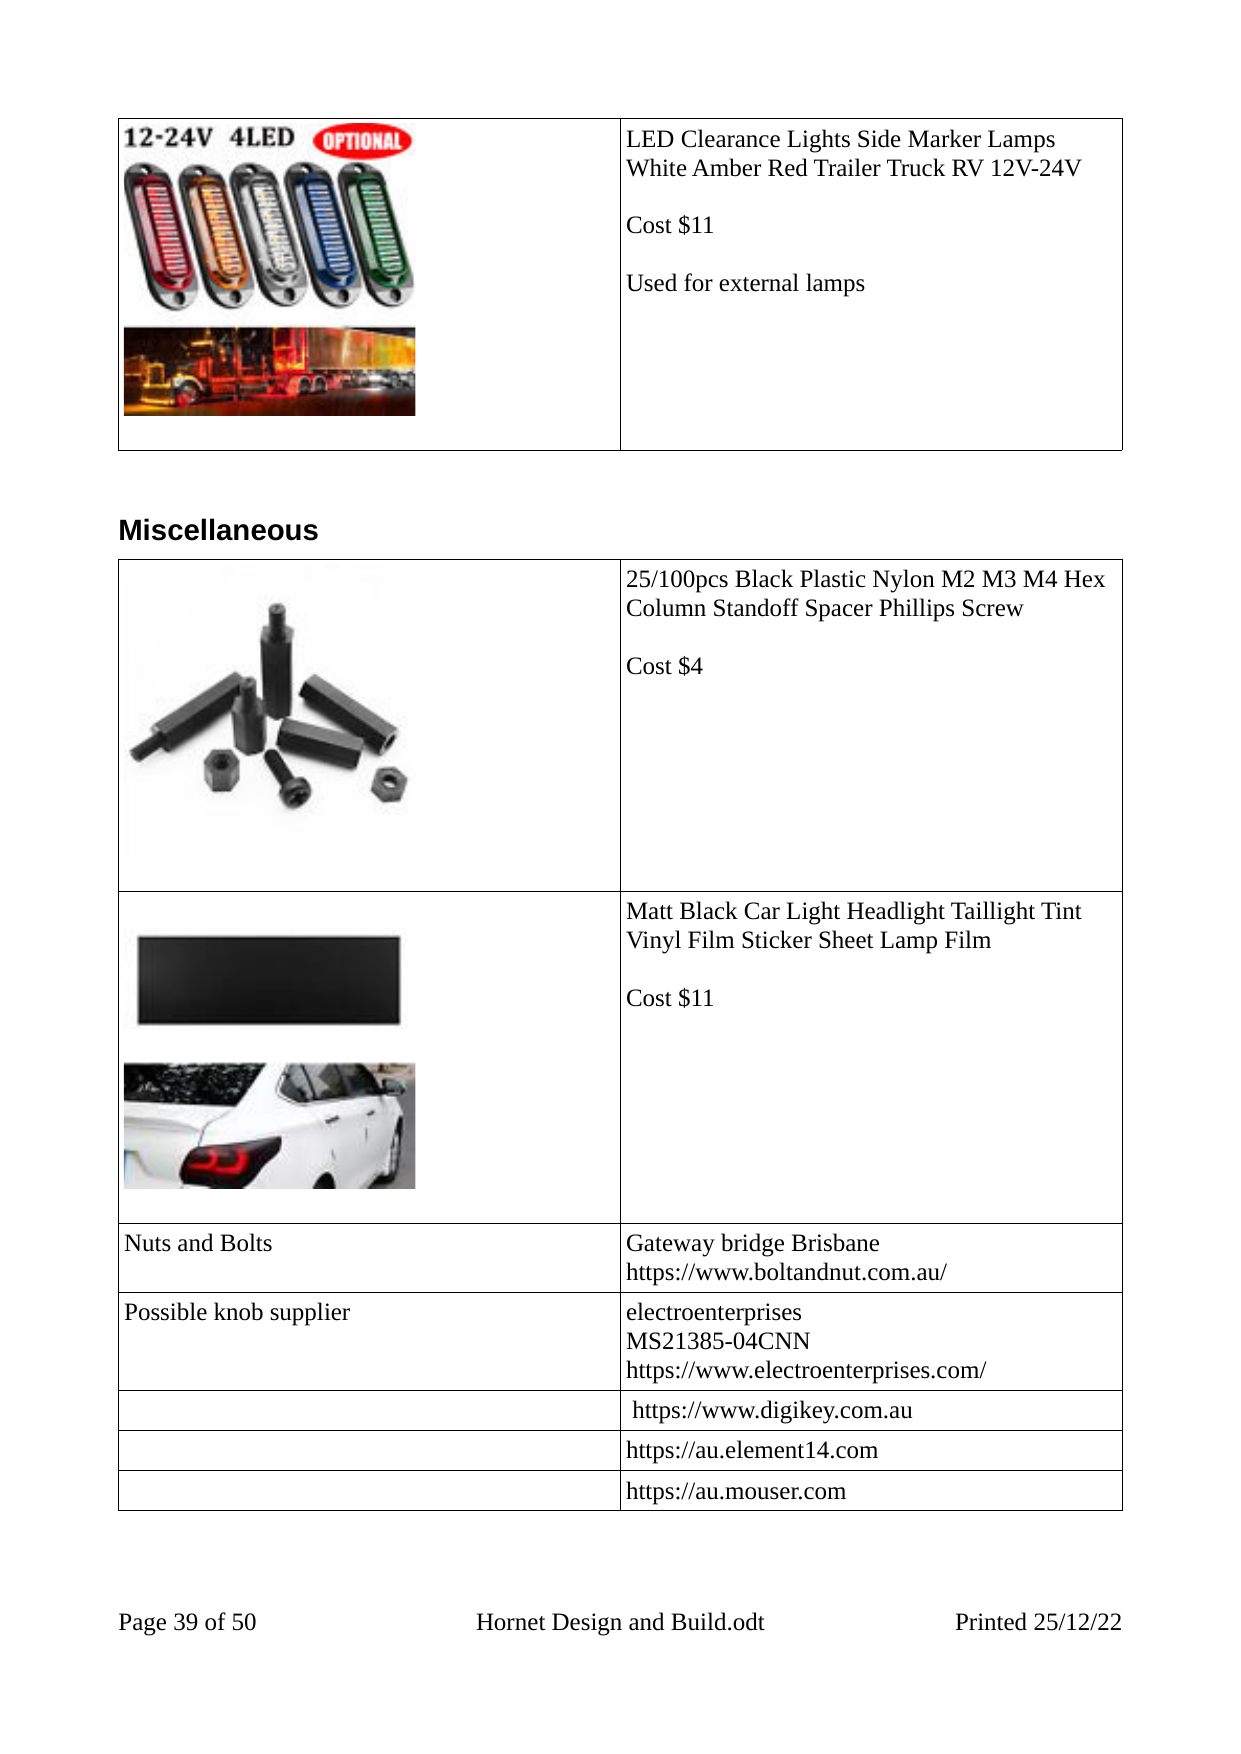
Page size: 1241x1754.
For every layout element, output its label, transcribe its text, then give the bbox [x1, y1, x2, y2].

table_cell [119, 119, 620, 450]
picture [123, 896, 416, 1189]
picture [123, 123, 416, 416]
table_cell [119, 1471, 620, 1510]
table_header 25/100pcs Black Plastic Nylon M2 M3 M4 Hex Column Standoff Spacer Phillips Screw Cost $4 [621, 560, 1122, 891]
table_cell https://www.digikey.com.au [621, 1391, 1122, 1430]
table_cell [119, 1391, 620, 1430]
table_cell Possible knob supplier [119, 1293, 620, 1389]
table_cell [119, 892, 620, 1223]
picture [123, 564, 416, 857]
table_cell electroenterprises MS21385-04CNN https://www.electroenterprises.com/ [621, 1293, 1122, 1389]
table_cell [119, 1431, 620, 1470]
table_cell LED Clearance Lights Side Marker Lamps White Amber Red Trailer Truck RV 12V-24V Cost $11 Used for external lamps [621, 119, 1122, 450]
table_cell https://au.element14.com [621, 1431, 1122, 1470]
table_cell https://au.mouser.com [621, 1471, 1122, 1510]
subtitle Miscellaneous [118, 512, 1122, 546]
table_cell Nuts and Bolts [119, 1224, 620, 1292]
table_cell Matt Black Car Light Headlight Taillight Tint Vinyl Film Sticker Sheet Lamp Film Cost $11 [621, 892, 1122, 1223]
table_header [119, 560, 620, 891]
table_cell Gateway bridge Brisbane https://www.boltandnut.com.au/ [621, 1224, 1122, 1292]
